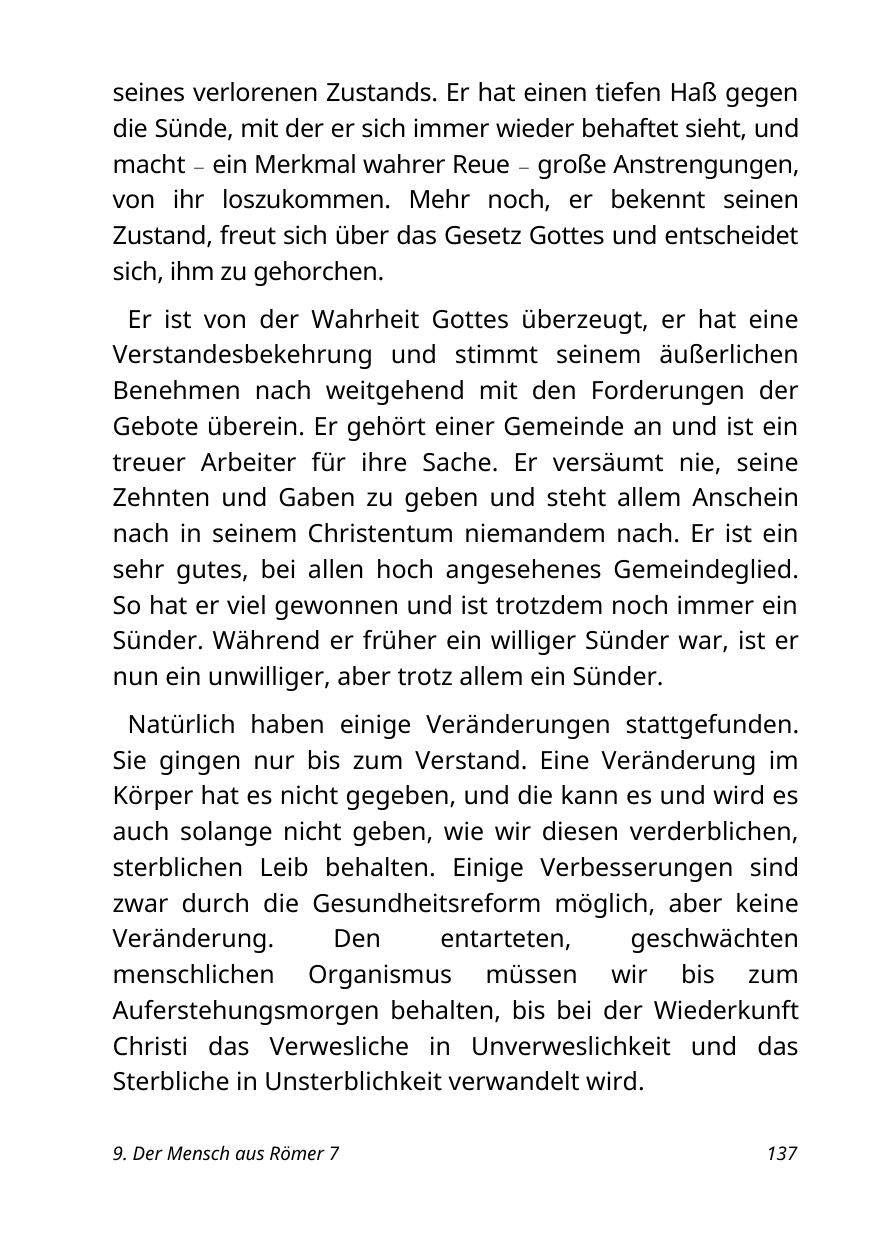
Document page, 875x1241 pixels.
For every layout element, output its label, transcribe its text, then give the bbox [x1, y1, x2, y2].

text Natürlich haben einige Veränderungen stattgefunden. Sie gingen nur bis zum Verstand. Eine Veränderung im Körper hat es nicht gegeben, und die kann es und wird es auch solange nicht geben, wie wir diesen verderblichen, sterblichen Leib behalten. Einige Verbesserungen sind zwar durch die Gesundheitsreform möglich, aber keine Veränderung. Den entarteten, geschwächten menschlichen Organismus müssen wir bis zum Auferstehungsmorgen behalten, bis bei der Wiederkunft Christi das Verwesliche in Unverweslichkeit und das Sterbliche in Unsterblichkeit verwandelt wird. [112, 707, 799, 1098]
text seines verlorenen Zustands. Er hat einen tiefen Haß gegen die Sünde, mit der er sich immer wieder behaftet sieht, und macht  ein Merkmal wahrer Reue  große Anstrengungen, von ihr loszukommen. Mehr noch, er bekennt seinen Zustand, freut sich über das Gesetz Gottes und entscheidet sich, ihm zu gehorchen. [112, 75, 799, 288]
text Er ist von der Wahrheit Gottes überzeugt, er hat eine Verstandesbekehrung und stimmt seinem äußerlichen Benehmen nach weitgehend mit den Forderungen der Gebote überein. Er gehört einer Gemeinde an und ist ein treuer Arbeiter für ihre Sache. Er versäumt nie, seine Zehnten und Gaben zu geben und steht allem Anschein nach in seinem Christentum niemandem nach. Er ist ein sehr gutes, bei allen hoch angesehenes Gemeindeglied. So hat er viel gewonnen und ist trotzdem noch immer ein Sünder. Während er früher ein williger Sünder war, ist er nun ein unwilliger, aber trotz allem ein Sünder. [112, 301, 799, 693]
